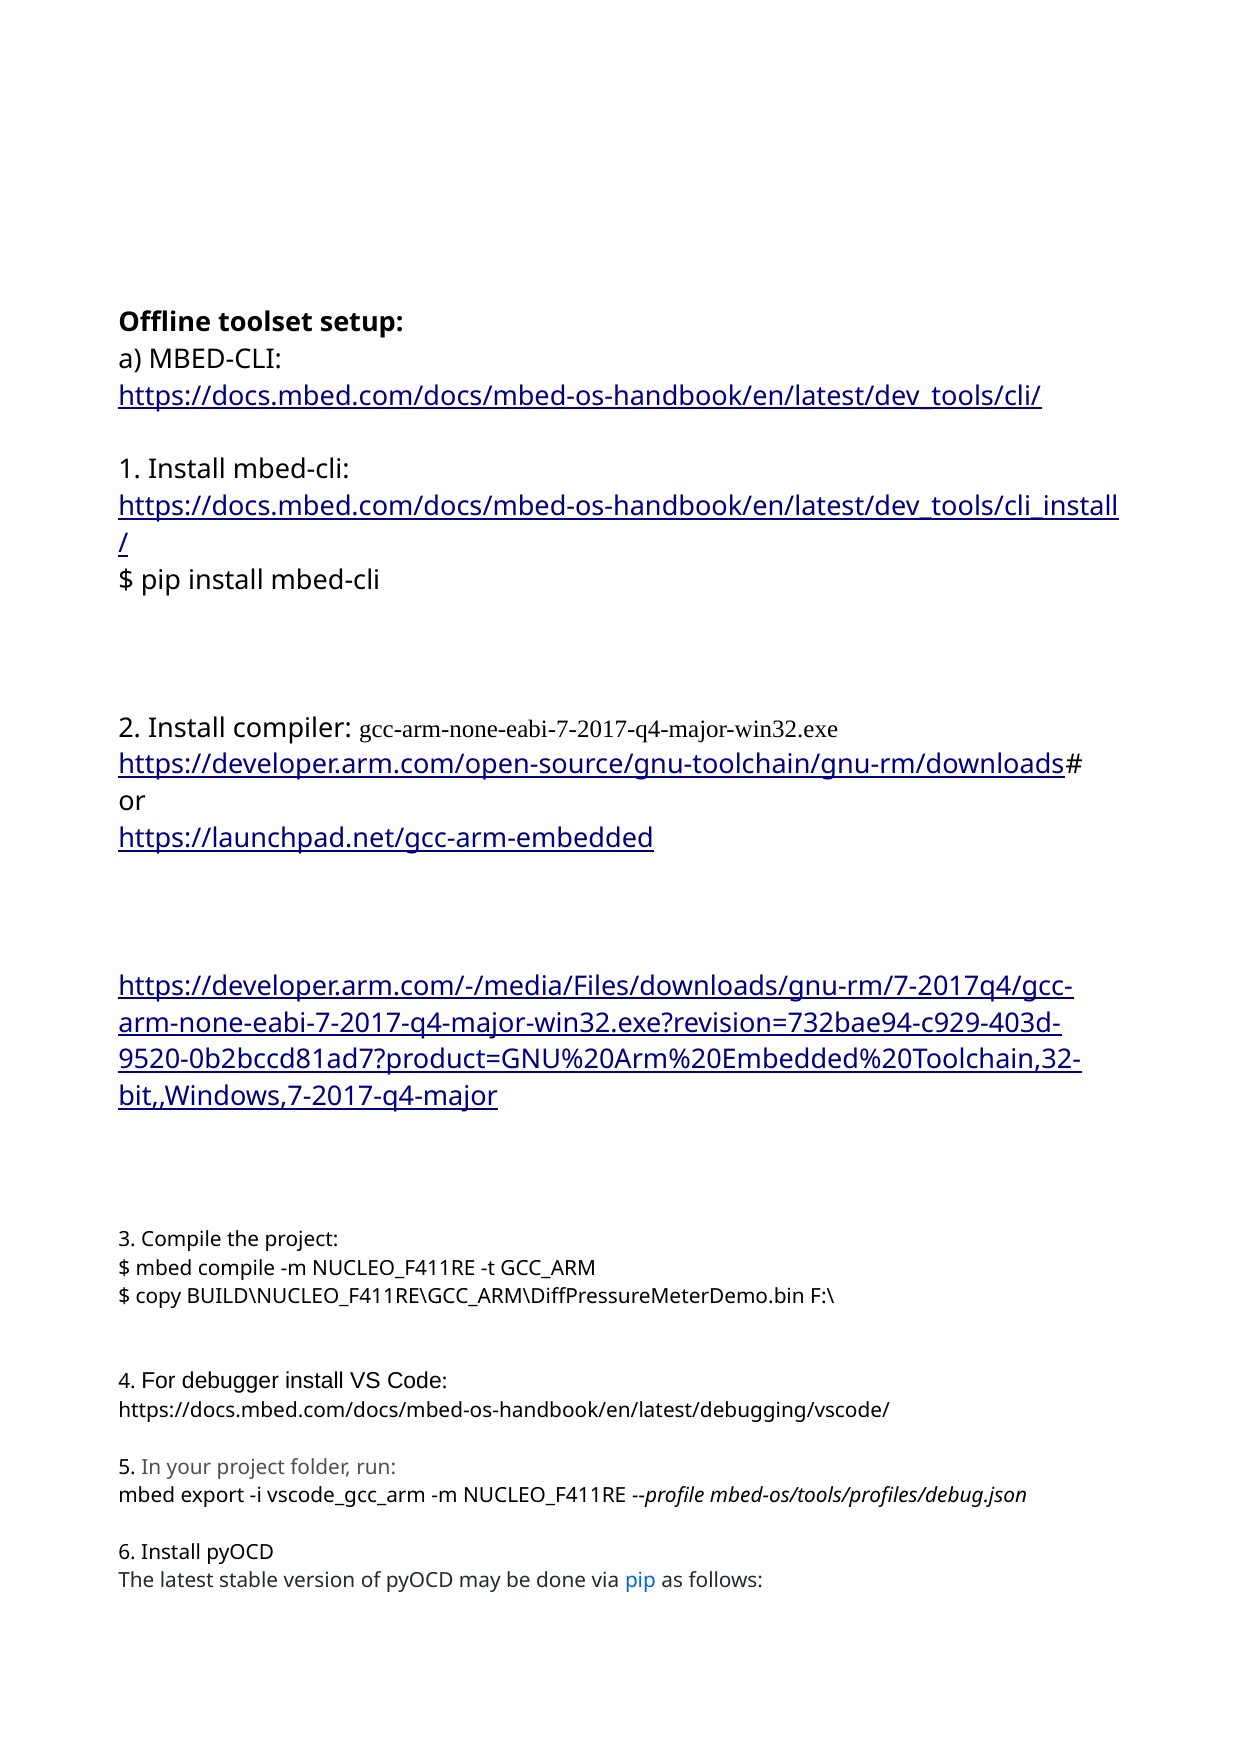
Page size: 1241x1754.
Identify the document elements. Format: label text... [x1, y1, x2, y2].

text 6. Install pyOCD [118, 1537, 1122, 1566]
text 3. Compile the project: [118, 1224, 1122, 1253]
text The latest stable version of pyOCD may be done via pip as follows: [118, 1566, 1122, 1594]
text https://developer.arm.com/open-source/gnu-toolchain/gnu-rm/downloads# [118, 745, 1122, 782]
text $ pip install mbed-cli [118, 561, 1122, 597]
text https://launchpad.net/gcc-arm-embedded [118, 819, 1122, 856]
text a) MBED-CLI: https://docs.mbed.com/docs/mbed-os-handbook/en/latest/dev_tools/cli/ [118, 339, 1122, 413]
text $ mbed compile -m NUCLEO_F411RE -t GCC_ARM [118, 1253, 1122, 1281]
text 1. Install mbed-cli: https://docs.mbed.com/docs/mbed-os-handbook/en/latest/dev_tools/cli_install/ [118, 450, 1122, 561]
text 2. Install compiler: gcc-arm-none-eabi-7-2017-q4-major-win32.exe [118, 708, 1122, 745]
text mbed export -i vscode_gcc_arm -m NUCLEO_F411RE --profile mbed-os/tools/profiles/debug.json [118, 1480, 1122, 1509]
text 5. In your project folder, run: [118, 1452, 1122, 1480]
text 4. For debugger install VS Code: https://docs.mbed.com/docs/mbed-os-handbook/en/latest/debugging/vscode/ [118, 1367, 1122, 1423]
text Offline toolset setup: [118, 302, 1122, 339]
text $ copy BUILD\NUCLEO_F411RE\GCC_ARM\DiffPressureMeterDemo.bin F:\ [118, 1281, 1122, 1310]
text https://developer.arm.com/-/media/Files/downloads/gnu-rm/7-2017q4/gcc-arm-none-eabi-7-2017-q4-major-win32.exe?revision=732bae94-c929-403d-9520-0b2bccd81ad7?product=GNU%20Arm%20Embedded%20Toolchain,32-bit,,Windows,7-2017-q4-major [118, 966, 1122, 1114]
text or [118, 782, 1122, 819]
